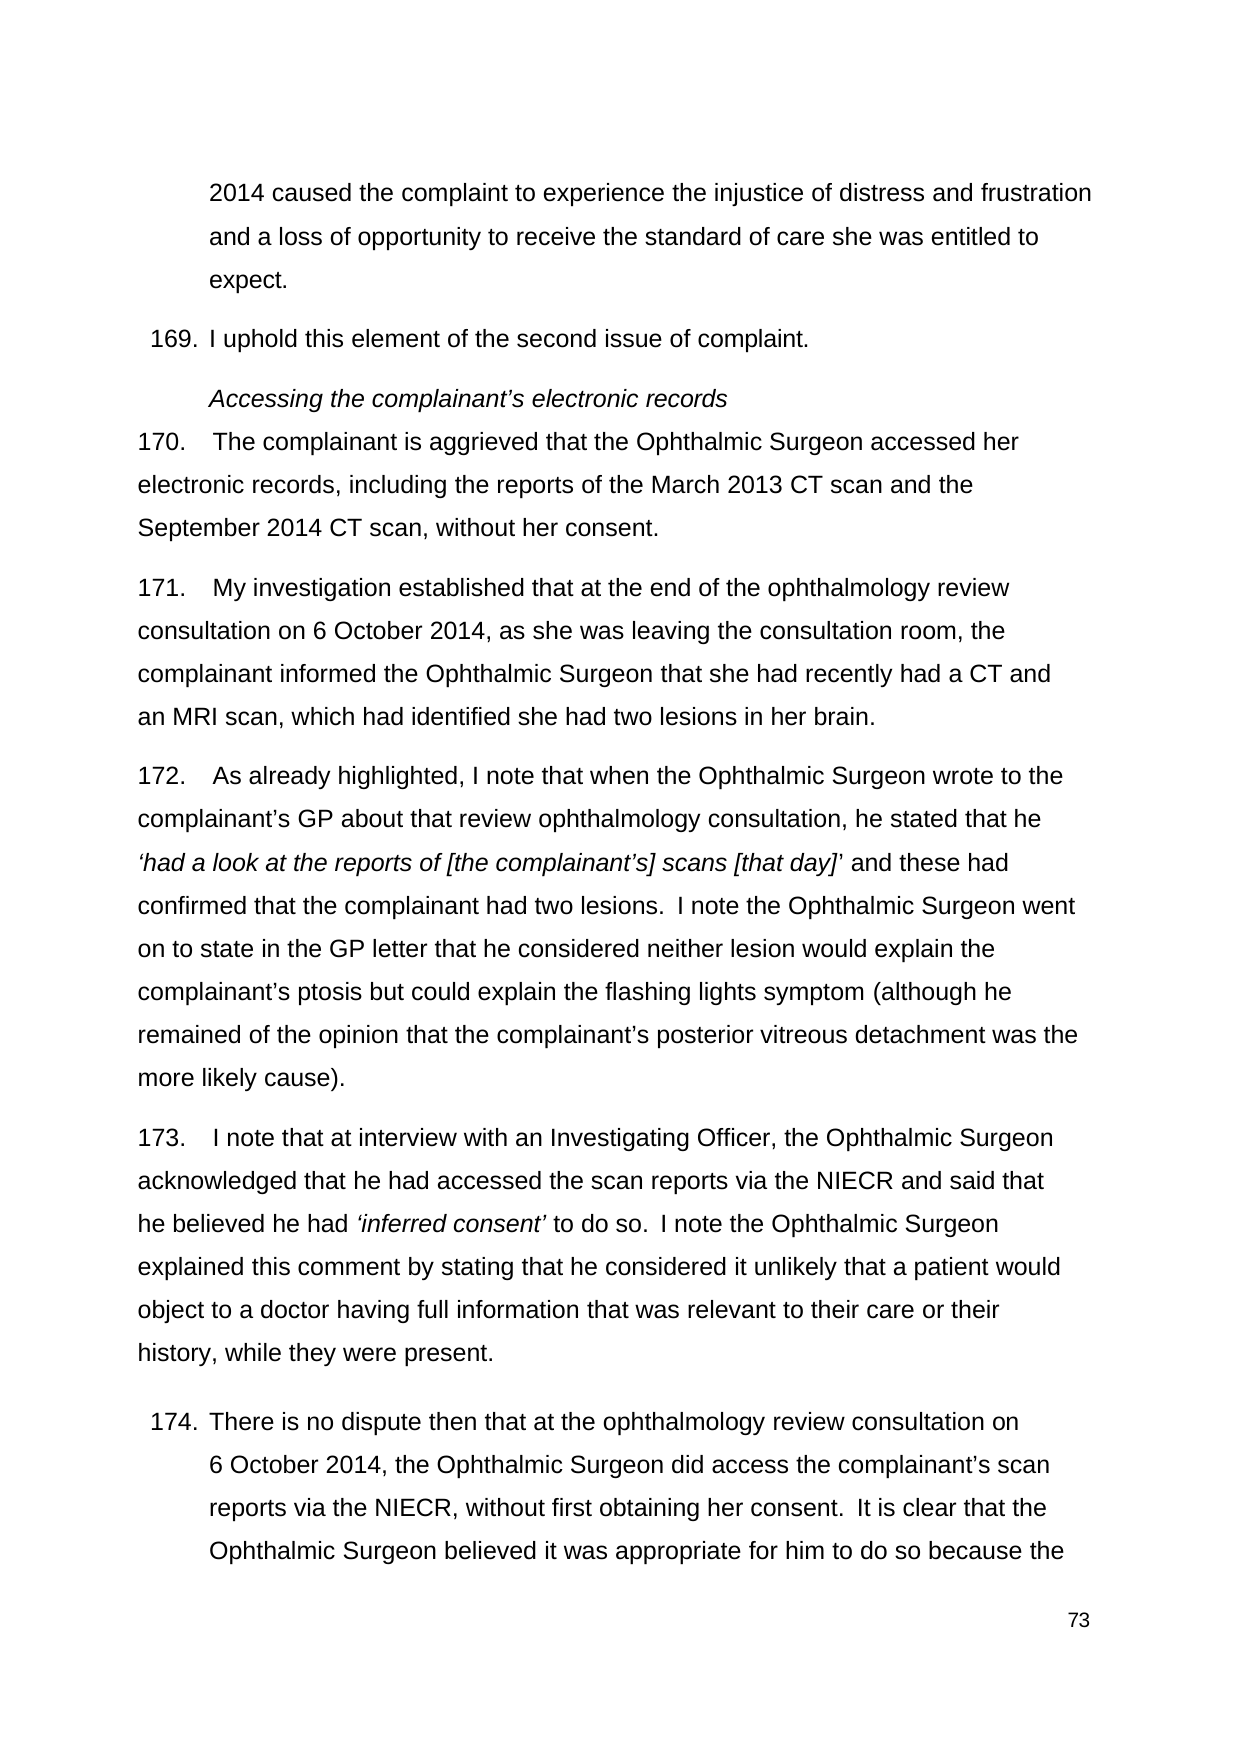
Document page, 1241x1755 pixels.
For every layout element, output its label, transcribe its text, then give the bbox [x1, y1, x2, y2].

text 2014 caused the complaint to experience the injustice of distress and frustration and a loss of opportunity to receive the standard of care she was entitled to expect. [209, 178, 1094, 293]
list I note that at interview with an Investigating Officer, the Ophthalmic Surgeon acknowledged that he had accessed the scan reports via the NIECR and said that he believed he had ‘inferred consent’ to do so. I note the Ophthalmic Surgeon explained this comment by stating that he considered it unlikely that a patient would object to a doctor having full information that was relevant to their care or their history, while they were present. [137, 1123, 1071, 1367]
text Accessing the complainant’s electronic records [209, 383, 1143, 412]
text 6 October 2014, the Ophthalmic Surgeon did access the complainant’s scan reports via the NIECR, without first obtaining her consent. It is clear that the Ophthalmic Surgeon believed it was appropriate for him to do so because the [209, 1449, 1086, 1564]
list The complainant is aggrieved that the Ophthalmic Surgeon accessed her electronic records, including the reports of the March 2013 CT scan and the September 2014 CT scan, without her consent. [137, 427, 1045, 542]
list My investigation established that at the end of the ophthalmology review consultation on 6 October 2014, as she was leaving the consultation room, the complainant informed the Ophthalmic Surgeon that she had recently had a CT and an MRI scan, which had identified she had two lesions in her brain. [137, 573, 1077, 731]
list I uphold this element of the second issue of complaint. [150, 324, 1143, 353]
list As already highlighted, I note that when the Ophthalmic Surgeon wrote to the complainant’s GP about that review ophthalmology consultation, he stated that he ‘had a look at the reports of [the complainant’s] scans [that day]’ and these had confirmed that the complainant had two lesions. I note the Ophthalmic Surgeon went on to state in the GP letter that he considered neither lesion would explain the complainant’s ptosis but could explain the flashing lights symptom (although he remained of the opinion that the complainant’s posterior vitreous detachment was the more likely cause). [137, 761, 1079, 1092]
list There is no dispute then that at the ophthalmology review consultation on [150, 1407, 1143, 1435]
